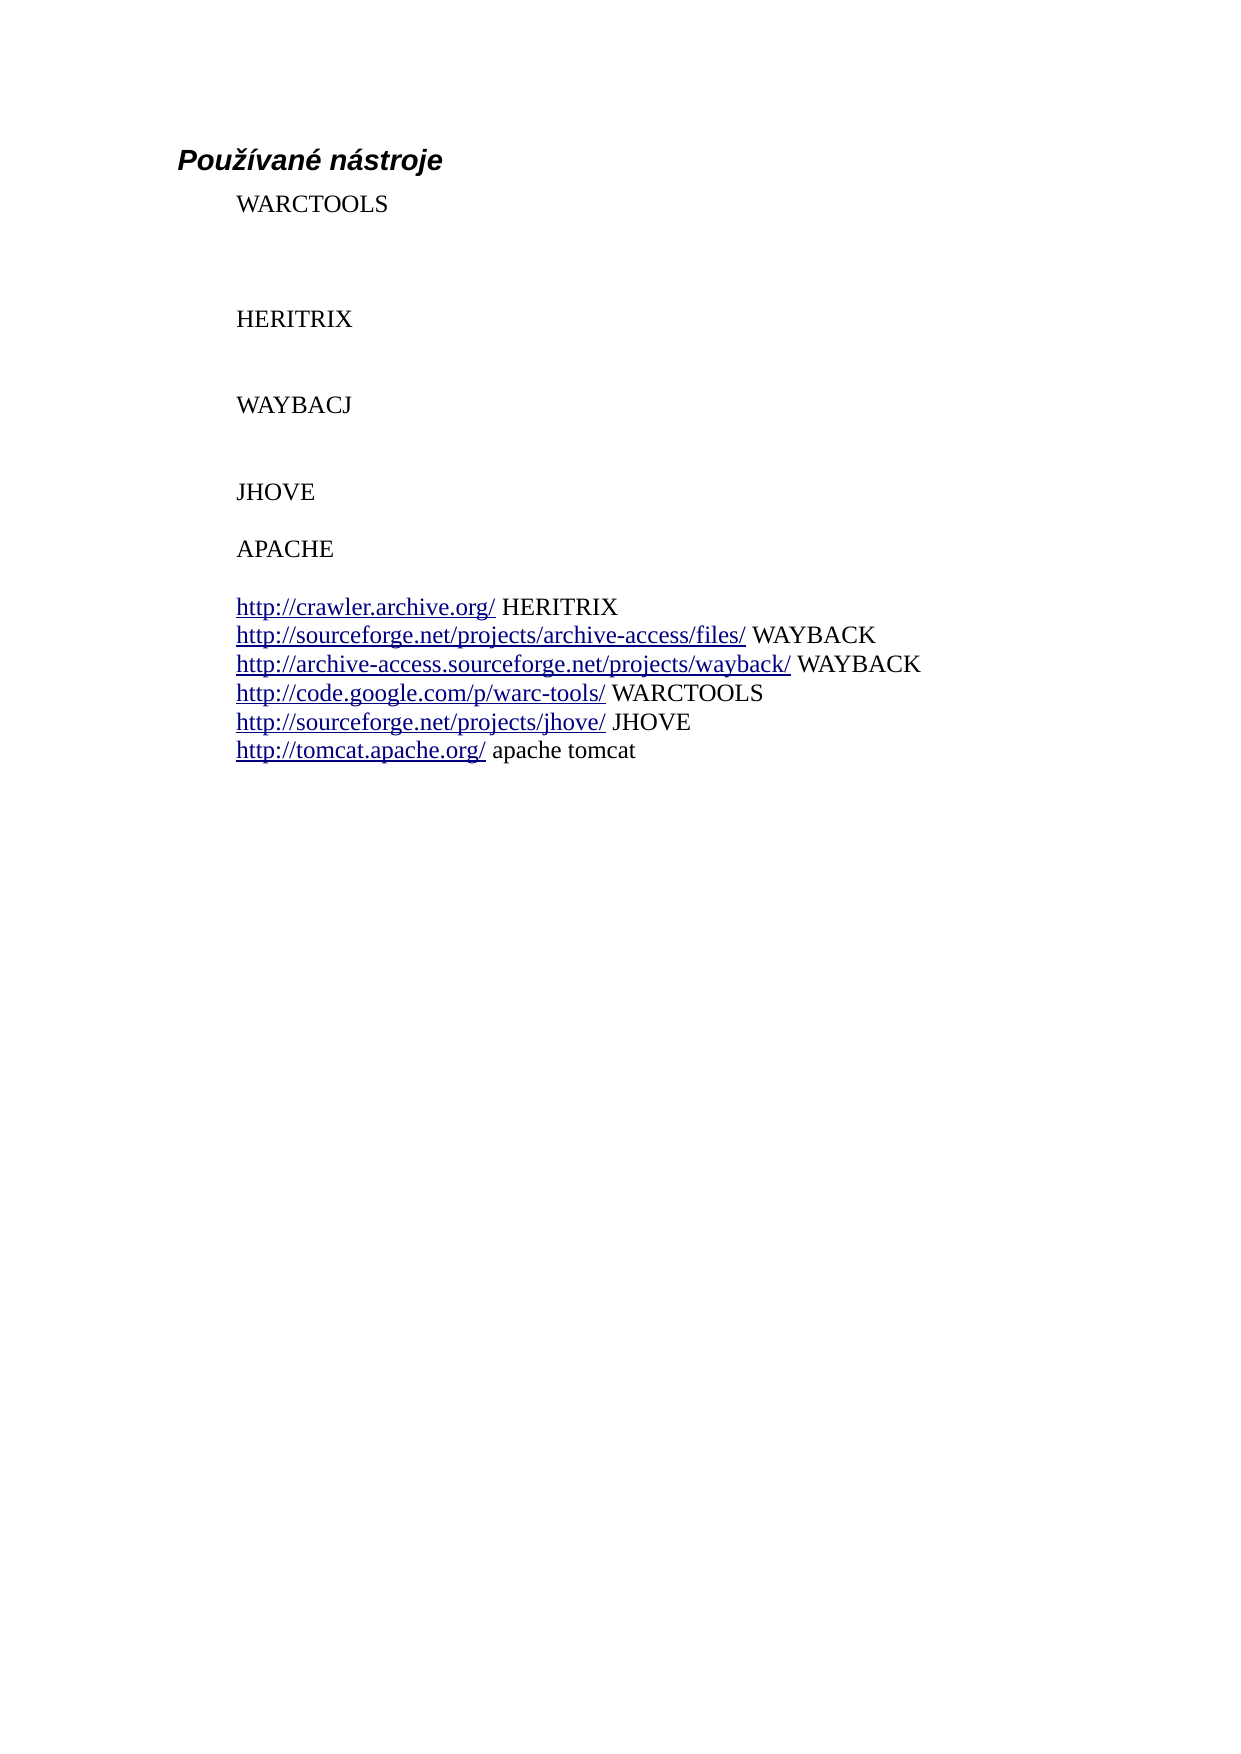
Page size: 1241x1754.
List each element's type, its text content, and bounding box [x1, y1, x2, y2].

text WAYBACJ [177, 390, 1122, 419]
text http://archive-access.sourceforge.net/projects/wayback/ WAYBACK [177, 649, 1122, 678]
subtitle Používané nástroje [177, 143, 1122, 177]
text http://tomcat.apache.org/ apache tomcat [177, 735, 1122, 764]
text HERITRIX [177, 304, 1122, 333]
text http://sourceforge.net/projects/archive-access/files/ WAYBACK [177, 620, 1122, 649]
text http://code.google.com/p/warc-tools/ WARCTOOLS [177, 678, 1122, 707]
text APACHE [177, 534, 1122, 563]
text JHOVE [177, 477, 1122, 505]
text http://sourceforge.net/projects/jhove/ JHOVE [177, 707, 1122, 735]
text http://crawler.archive.org/ HERITRIX [177, 592, 1122, 620]
text WARCTOOLS [177, 189, 1122, 218]
